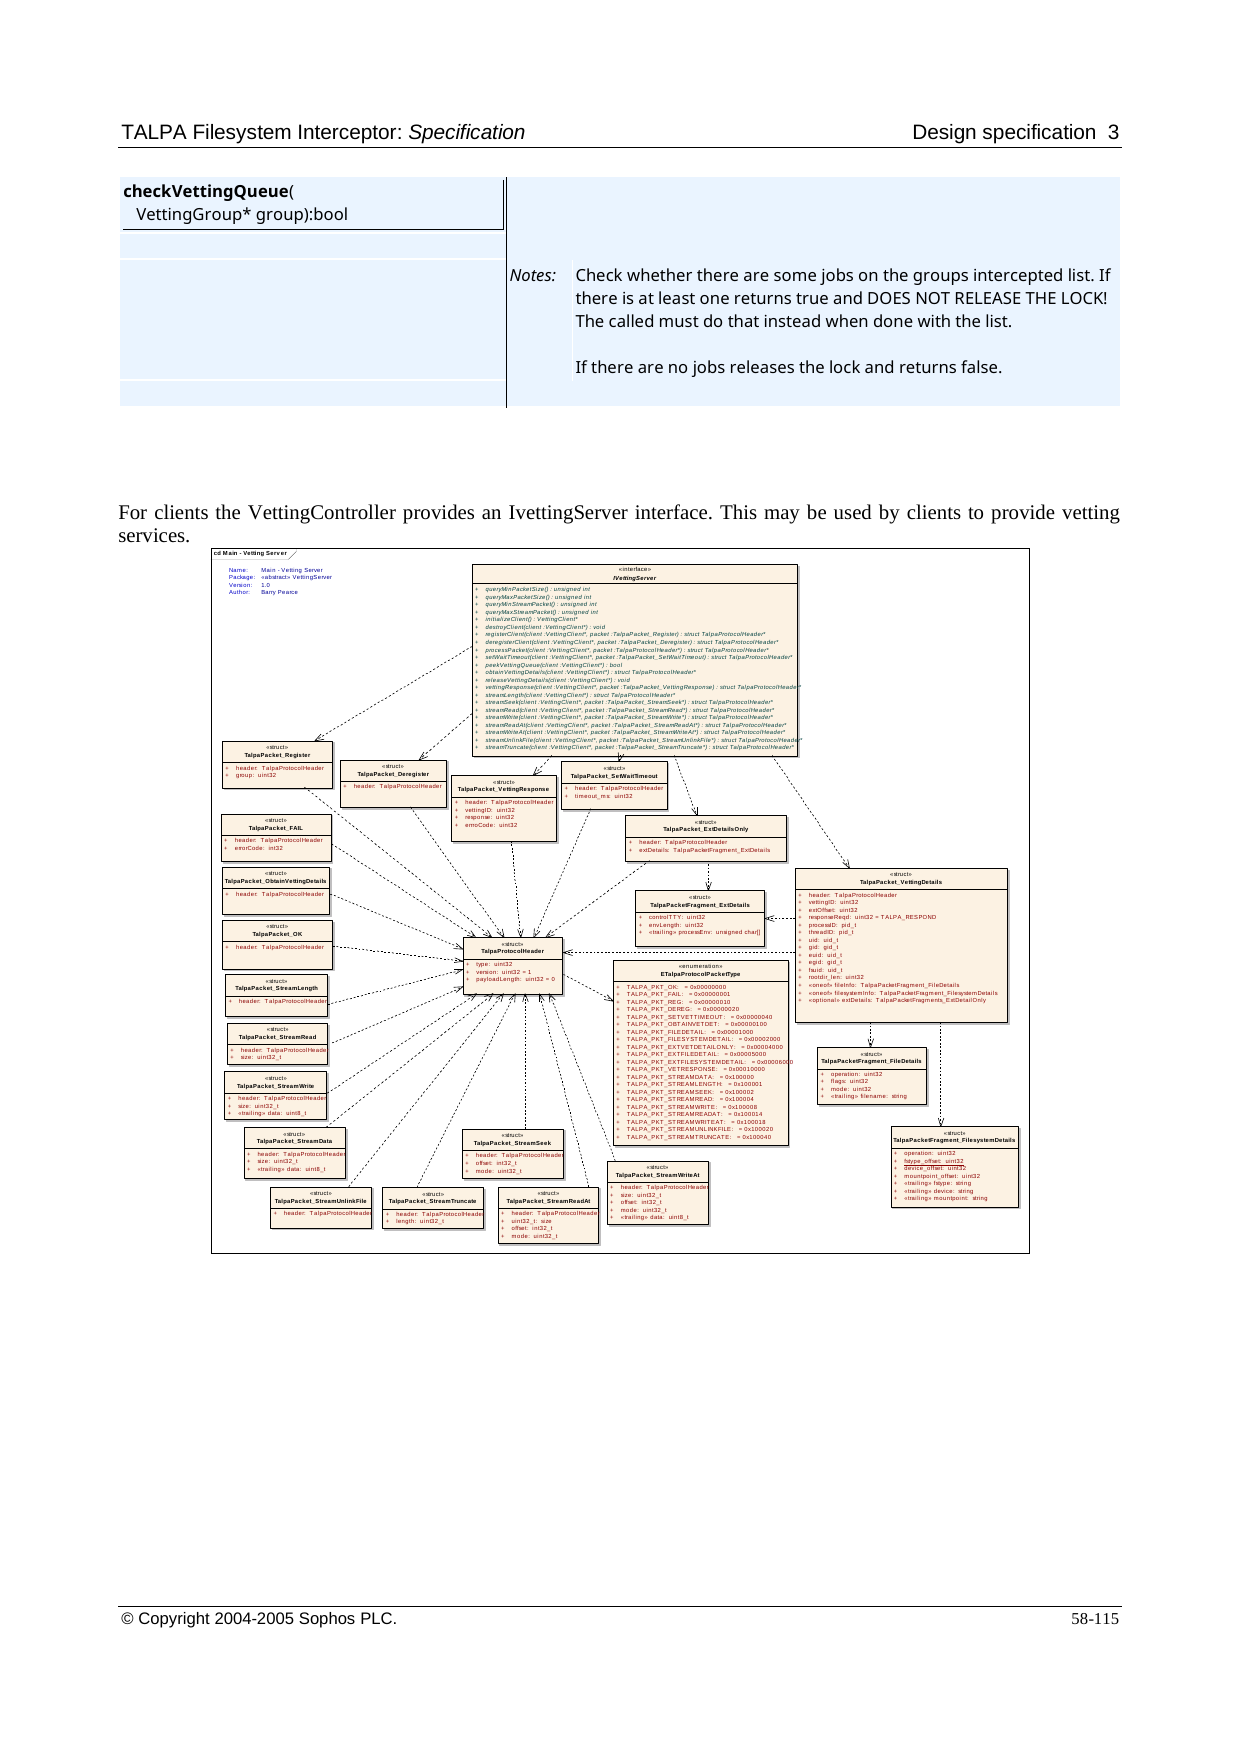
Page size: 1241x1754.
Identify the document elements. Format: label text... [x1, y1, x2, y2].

table_cell [118, 408, 1122, 412]
table_cell [120, 381, 506, 406]
text For clients the VettingController provides an IvettingServer interface. This may be used by clients to provide vetting services. [118, 501, 1122, 547]
table_header Notes: [507, 260, 572, 381]
table_cell checkVettingQueue( VettingGroup* group):bool [120, 177, 506, 232]
table_cell [507, 177, 1120, 234]
table_cell [507, 381, 1120, 406]
table_header [507, 234, 523, 260]
table_header [523, 234, 538, 260]
table_header [120, 260, 506, 379]
table_header [538, 234, 1120, 260]
table_header Check whether there are some jobs on the groups intercepted list. If there is at least one returns true and DOES NOT RELEASE THE LOCK! The called must do that instead when done with the list. If there are no jobs releases the lock and returns false. [573, 260, 1120, 381]
table_header [120, 234, 506, 258]
